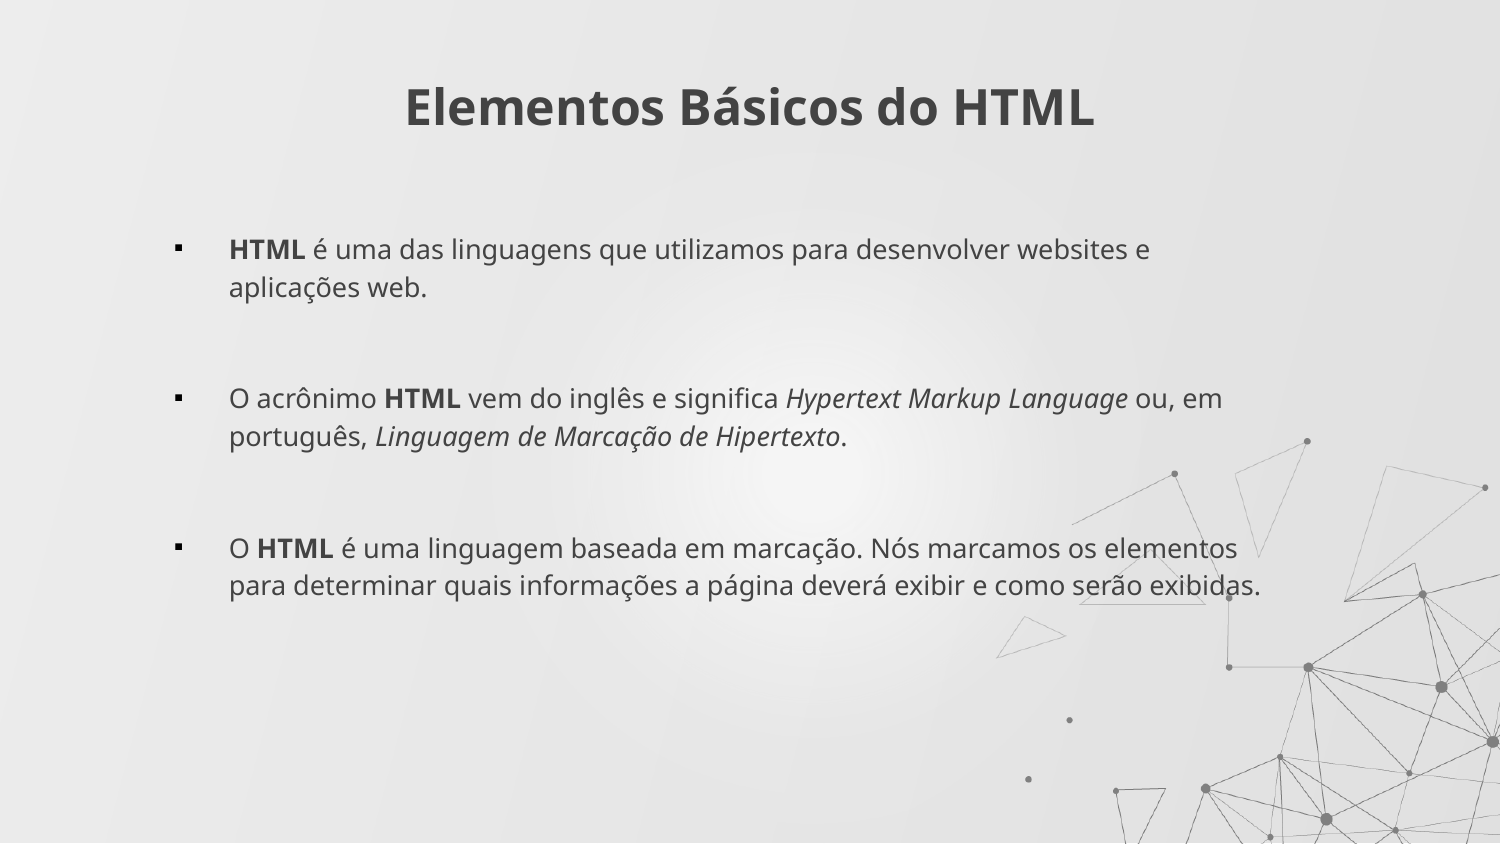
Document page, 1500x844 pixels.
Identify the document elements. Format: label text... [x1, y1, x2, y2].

title Elementos Básicos do HTML [60, 60, 1441, 216]
list HTML é uma das linguagens que utilizamos para desenvolver websites e aplicações web. O acrônimo HTML vem do inglês e significa Hypertext Markup Language ou, em português, Linguagem de Marcação de Hipertexto. O HTML é uma linguagem baseada em marcação. Nós marcamos os elementos para determinar quais informações a página deverá exibir e como serão exibidas. [142, 216, 1278, 455]
picture [0, 0, 1500, 844]
